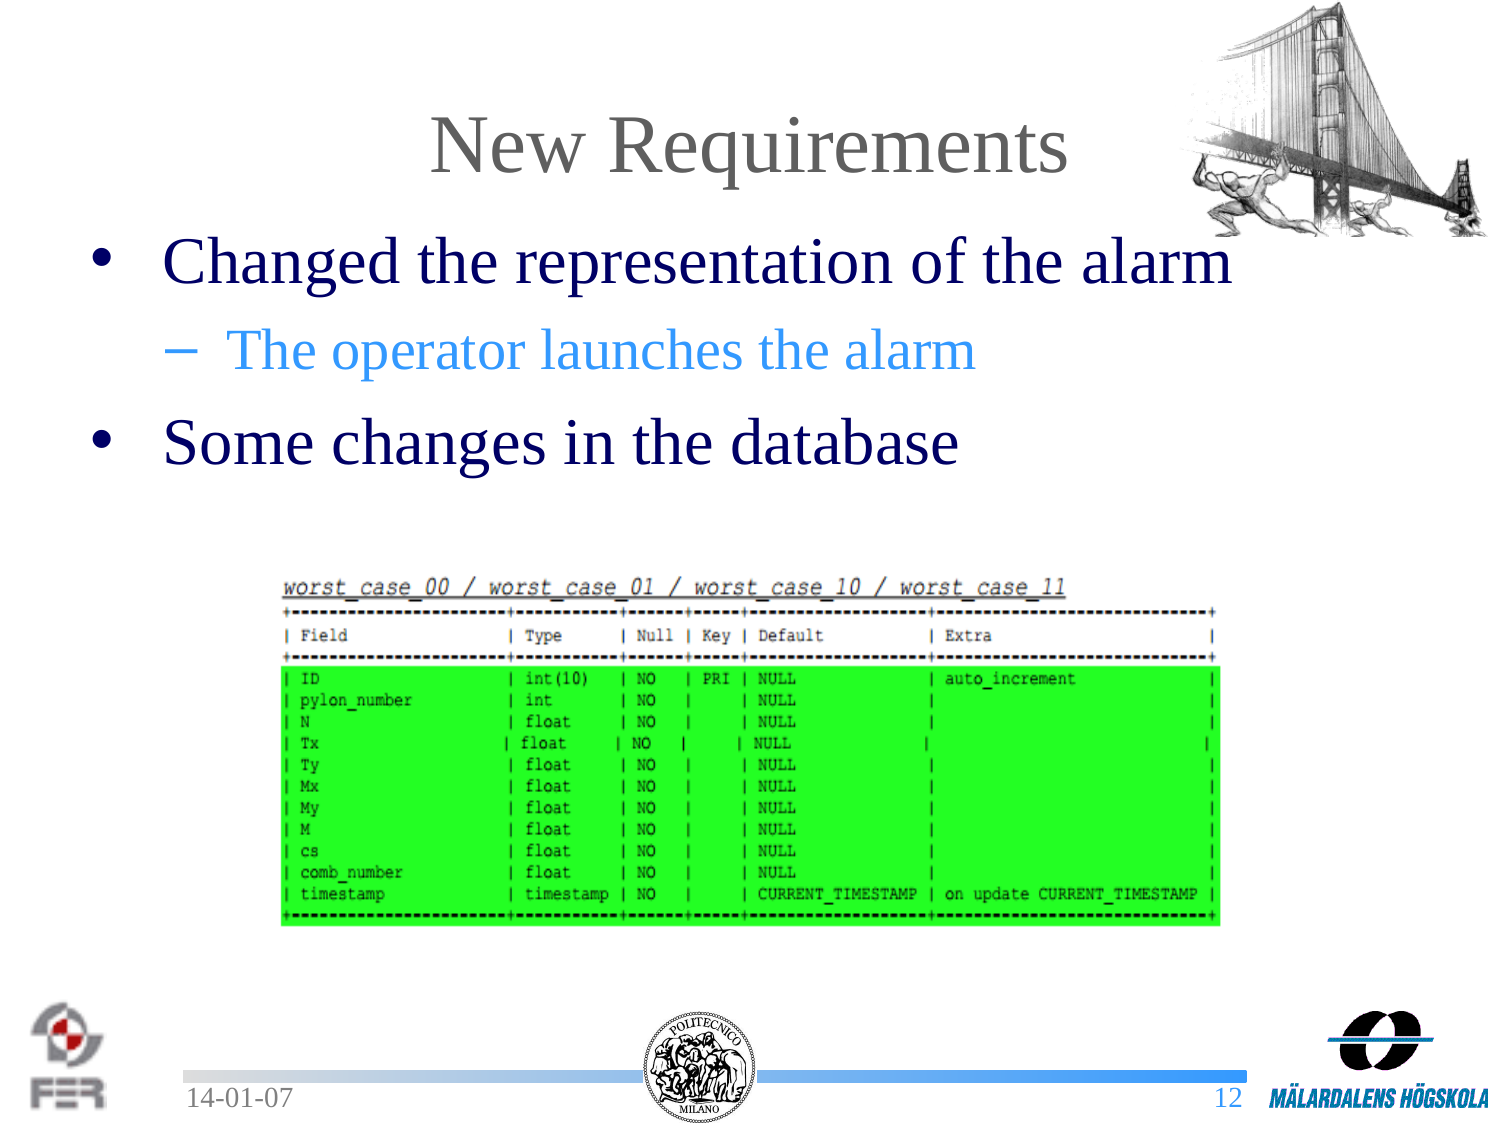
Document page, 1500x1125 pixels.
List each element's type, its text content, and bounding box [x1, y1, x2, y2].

text_box 14-01-07 [171, 1070, 396, 1114]
title New Requirements [75, 45, 1175, 209]
list Changed the representation of the alarm The operator launches the alarm Some changes in the database [75, 209, 1426, 952]
picture [1435, 1096, 1441, 1104]
picture [1454, 1091, 1459, 1108]
picture [1269, 1011, 1488, 1108]
text_box [1186, 1070, 1258, 1114]
picture [1175, 0, 1488, 237]
picture [29, 987, 107, 1125]
picture [1368, 1093, 1374, 1104]
picture [643, 1011, 757, 1123]
picture [271, 566, 1241, 957]
